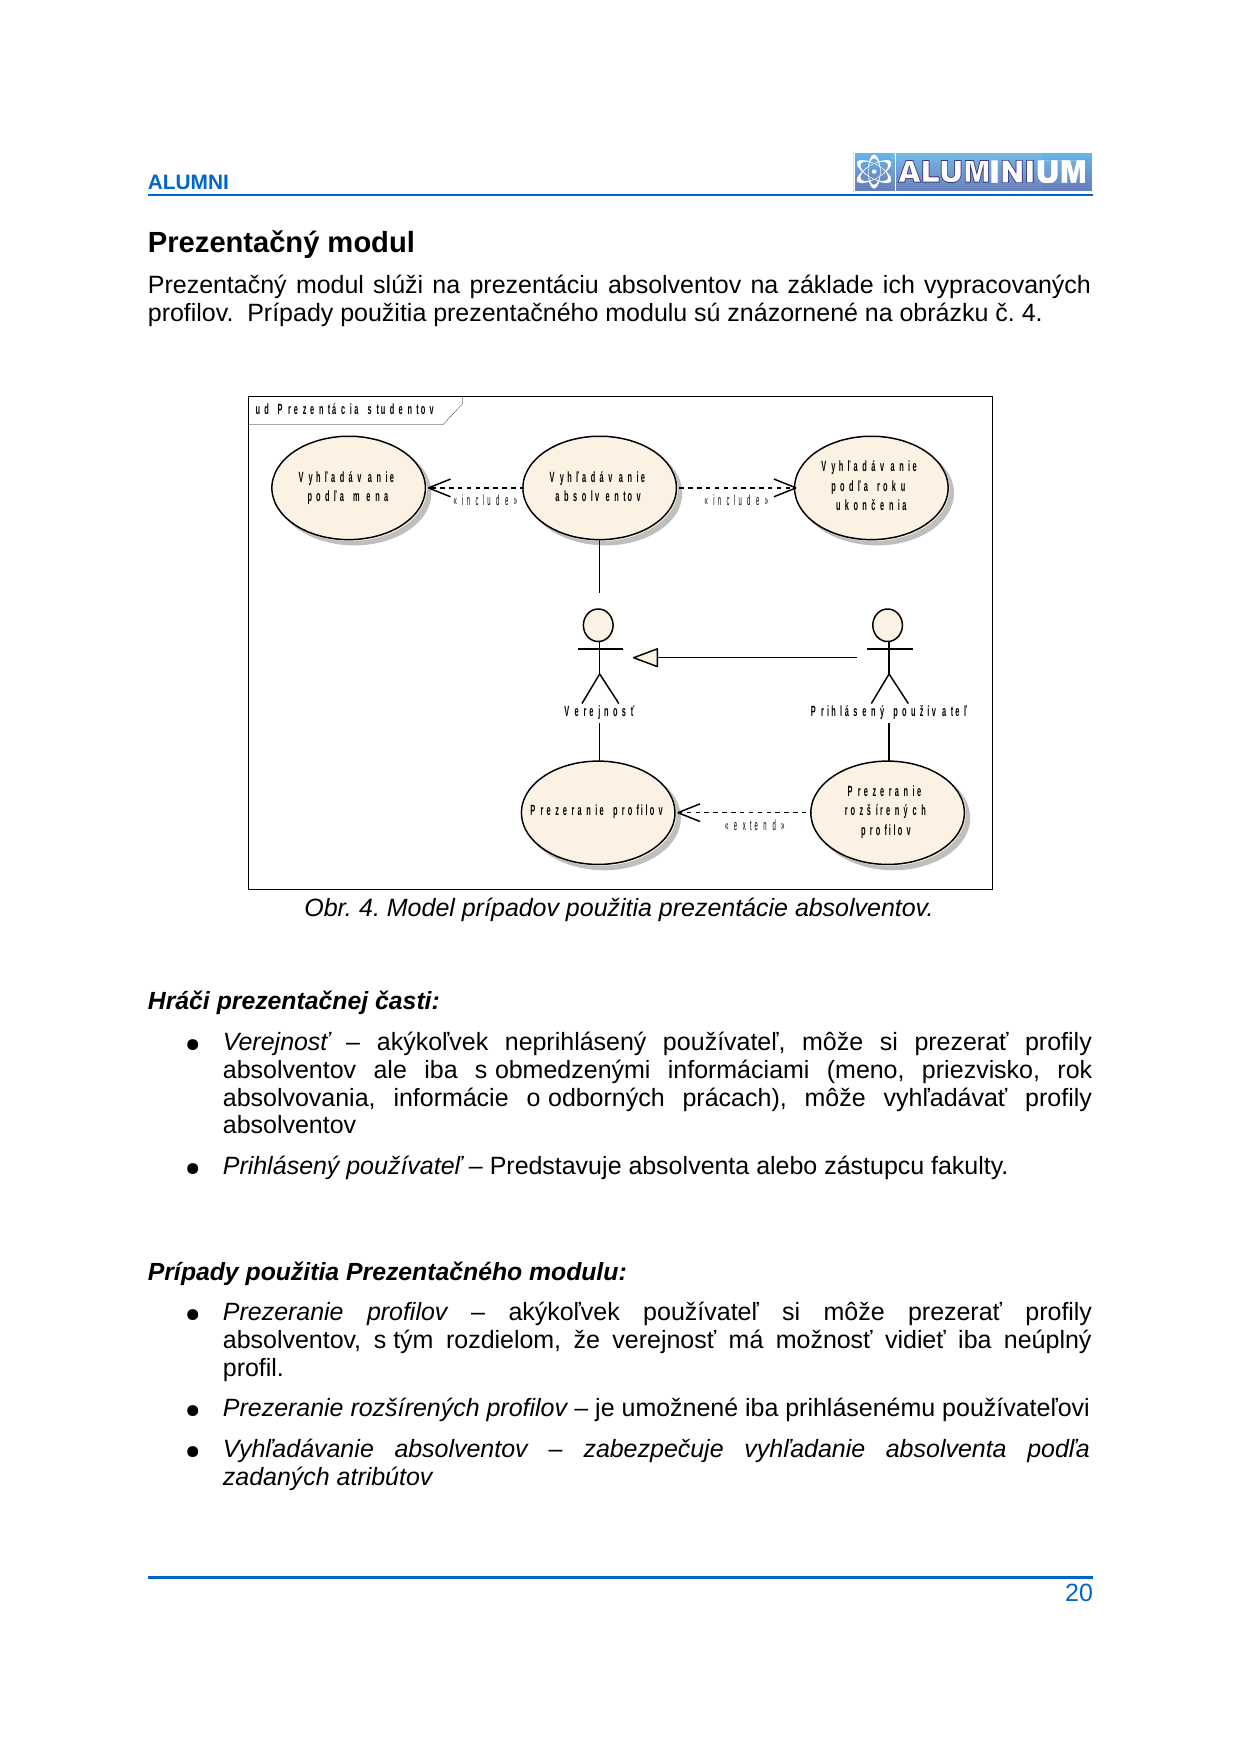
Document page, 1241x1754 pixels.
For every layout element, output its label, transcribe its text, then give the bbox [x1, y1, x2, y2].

list Prihlásený používateľ – Predstavuje absolventa alebo zástupcu fakulty. [185, 1152, 1093, 1179]
subtitle Prezentačný modul [148, 226, 1093, 258]
list Prezeranie rozšírených profilov – je umožnené iba prihlásenému používateľovi [185, 1394, 1093, 1422]
text Prezentačný modul slúži na prezentáciu absolventov na základe ich vypracovaných profilov. Prípady použitia prezentačného modulu sú znázornené na obrázku č. 4. [148, 271, 1093, 326]
text Obr. 4. Model prípadov použitia prezentácie absolventov. [244, 392, 997, 922]
list Prezeranie profilov – akýkoľvek používateľ si môže prezerať profily absolventov, s tým rozdielom, že verejnosť má možnosť vidieť iba neúplný profil. [185, 1298, 1093, 1381]
subtitle Hráči prezentačnej časti: [148, 987, 1093, 1015]
subtitle Prípady použitia Prezentačného modulu: [148, 1257, 1093, 1285]
list Verejnosť – akýkoľvek neprihlásený používateľ, môže si prezerať profily absolventov ale iba s obmedzenými informáciami (meno, priezvisko, rok absolvovania, informácie o odborných prácach), môže vyhľadávať profily absolventov [185, 1027, 1093, 1139]
list Vyhľadávanie absolventov – zabezpečuje vyhľadanie absolventa podľa zadaných atribútov [185, 1434, 1093, 1490]
